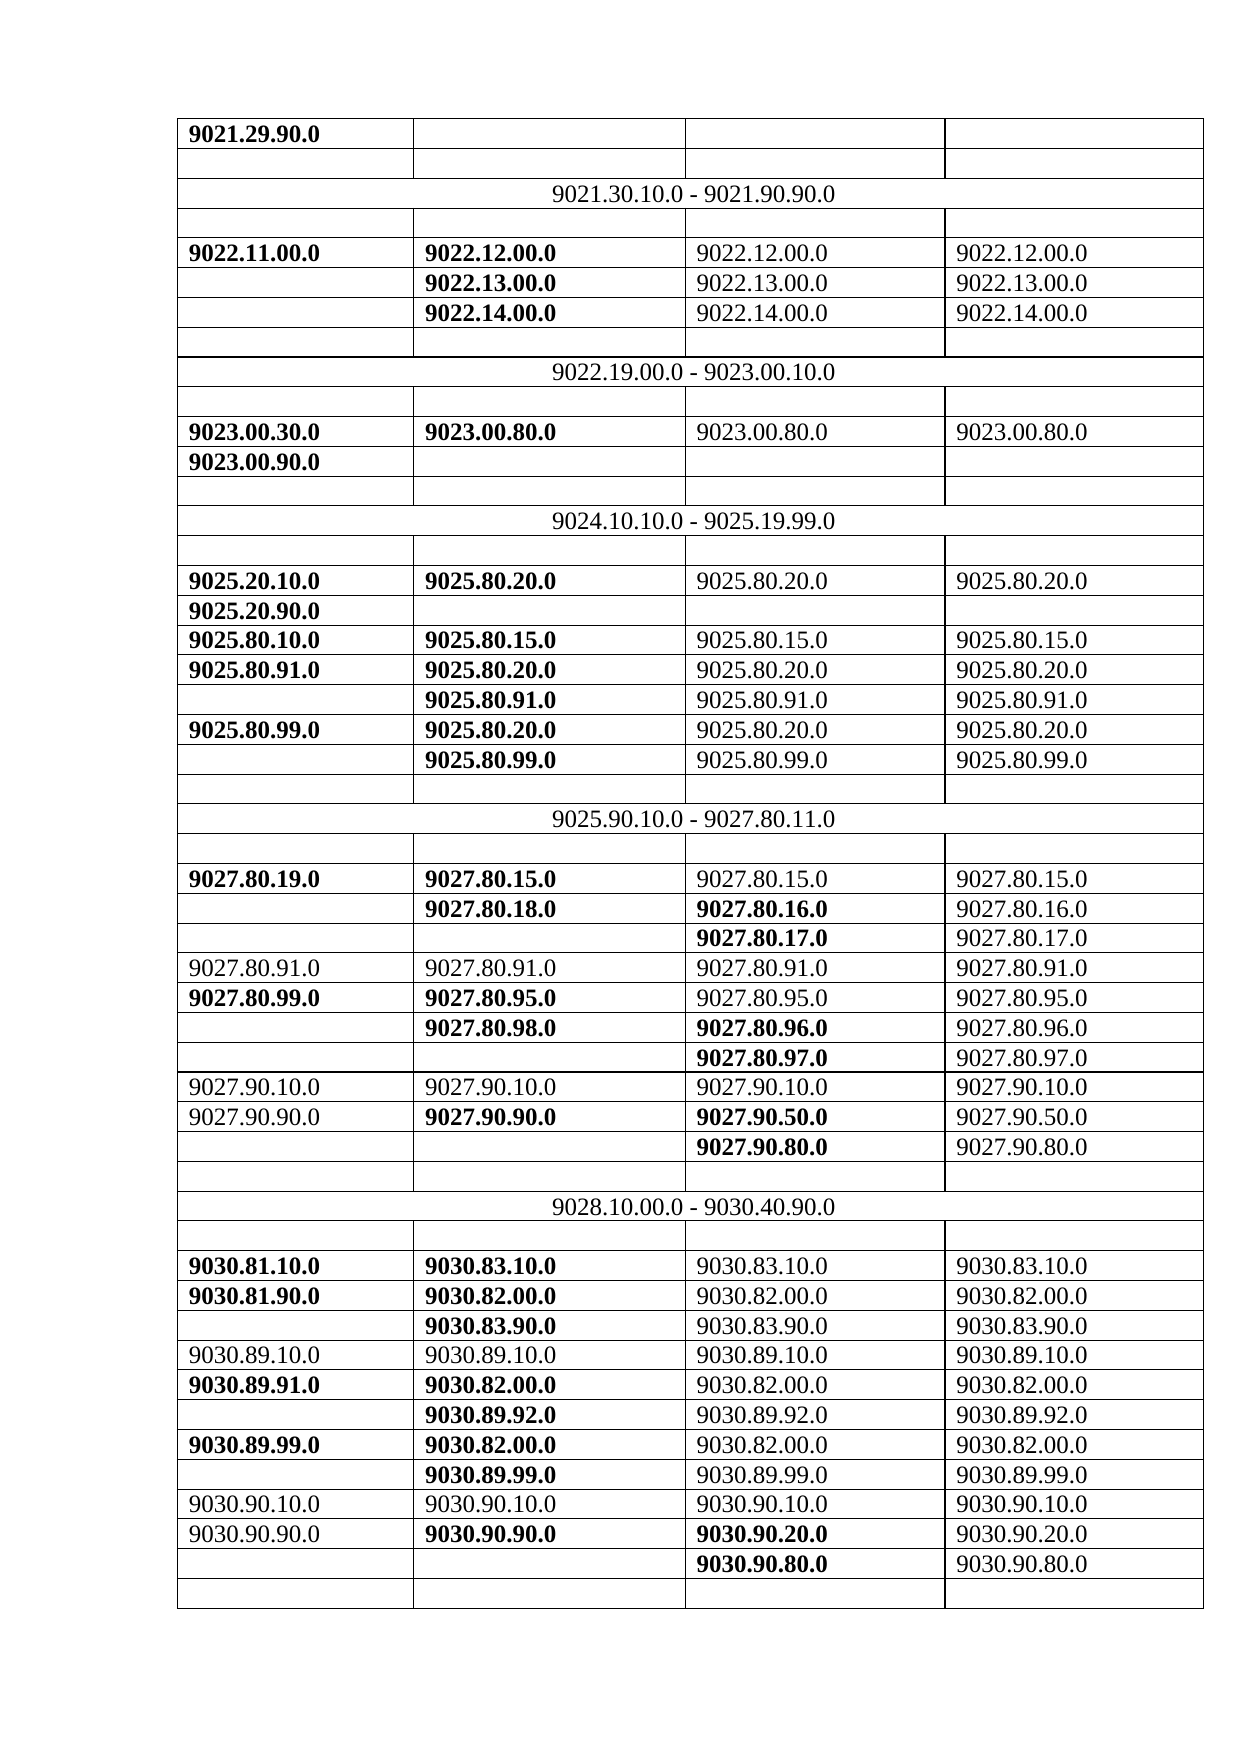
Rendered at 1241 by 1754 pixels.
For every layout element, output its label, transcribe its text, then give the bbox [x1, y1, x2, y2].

table_cell [178, 1162, 413, 1191]
table_cell 9027.80.91.0 [178, 953, 413, 982]
table_cell 9027.80.95.0 [414, 983, 685, 1012]
table_cell 9027.90.50.0 [686, 1102, 944, 1131]
table_cell 9027.90.10.0 [686, 1073, 944, 1101]
table_cell 9030.83.10.0 [414, 1251, 685, 1280]
table_cell [686, 1579, 944, 1608]
table_cell [414, 387, 685, 416]
table_cell 9022.13.00.0 [686, 268, 944, 297]
table_cell [946, 834, 1203, 863]
table_cell 9030.89.92.0 [686, 1400, 944, 1429]
table_cell [178, 775, 413, 803]
table_cell 9030.83.10.0 [686, 1251, 944, 1280]
table_cell [178, 298, 413, 327]
table_cell 9027.80.96.0 [946, 1013, 1203, 1042]
table_cell 9027.80.91.0 [414, 953, 685, 982]
table_cell [946, 119, 1203, 148]
table_cell 9025.90.10.0 - 9027.80.11.0 [178, 804, 1203, 833]
table_cell [414, 1162, 685, 1191]
table_cell 9030.82.00.0 [686, 1370, 944, 1399]
table_cell 9030.89.10.0 [946, 1341, 1203, 1369]
table_cell 9025.80.99.0 [686, 745, 944, 773]
table_cell [178, 536, 413, 565]
table_cell 9030.90.80.0 [946, 1549, 1203, 1578]
table_cell [414, 209, 685, 237]
table_cell 9030.82.00.0 [414, 1370, 685, 1399]
table_cell 9023.00.80.0 [946, 417, 1203, 446]
table_cell [178, 745, 413, 773]
table_cell [686, 149, 944, 178]
table_cell [414, 447, 685, 476]
table_cell 9025.80.20.0 [946, 715, 1203, 744]
table_cell 9030.89.99.0 [946, 1460, 1203, 1488]
table_cell 9030.90.20.0 [686, 1519, 944, 1548]
table_cell [946, 328, 1203, 356]
table_cell 9030.81.10.0 [178, 1251, 413, 1280]
table_cell 9023.00.80.0 [414, 417, 685, 446]
table_cell [178, 1549, 413, 1578]
table_cell 9027.80.16.0 [686, 894, 944, 922]
table_cell [946, 1162, 1203, 1191]
table_cell [686, 775, 944, 803]
table_cell 9022.12.00.0 [686, 238, 944, 267]
table_cell [414, 1221, 685, 1250]
table_cell [946, 775, 1203, 803]
table_cell [178, 924, 413, 952]
table_cell 9027.80.98.0 [414, 1013, 685, 1042]
table_cell [178, 894, 413, 922]
table_cell [686, 119, 944, 148]
table_cell 9028.10.00.0 - 9030.40.90.0 [178, 1192, 1203, 1220]
table_cell 9030.82.00.0 [414, 1281, 685, 1310]
table_cell 9025.80.15.0 [686, 626, 944, 654]
table_cell 9030.83.90.0 [946, 1311, 1203, 1339]
table_cell 9030.82.00.0 [686, 1281, 944, 1310]
table_cell 9025.80.91.0 [414, 685, 685, 714]
table_cell [414, 149, 685, 178]
table_cell 9030.89.99.0 [178, 1430, 413, 1459]
table_cell 9027.80.17.0 [686, 924, 944, 952]
table_cell [946, 536, 1203, 565]
table_cell 9027.90.90.0 [414, 1102, 685, 1131]
table_cell 9030.82.00.0 [946, 1281, 1203, 1310]
table_cell 9030.89.91.0 [178, 1370, 413, 1399]
table_cell 9030.89.10.0 [414, 1341, 685, 1369]
table_cell [414, 1043, 685, 1071]
table_cell [414, 1132, 685, 1161]
table_cell 9030.83.10.0 [946, 1251, 1203, 1280]
table_cell 9022.12.00.0 [414, 238, 685, 267]
table_cell [414, 775, 685, 803]
table_cell [178, 328, 413, 356]
table_cell [414, 477, 685, 505]
table_cell [178, 1579, 413, 1608]
table_cell 9025.80.20.0 [946, 566, 1203, 595]
table_cell 9030.90.10.0 [178, 1490, 413, 1518]
table_cell 9027.90.90.0 [178, 1102, 413, 1131]
table_cell 9022.11.00.0 [178, 238, 413, 267]
table_cell 9022.12.00.0 [946, 238, 1203, 267]
table_cell [178, 834, 413, 863]
table_cell 9027.90.10.0 [178, 1073, 413, 1101]
table_cell 9027.80.16.0 [946, 894, 1203, 922]
table_cell 9025.20.90.0 [178, 596, 413, 624]
table_cell [946, 1579, 1203, 1608]
table_cell 9027.90.10.0 [414, 1073, 685, 1101]
table_cell 9030.82.00.0 [946, 1430, 1203, 1459]
table_cell 9030.89.99.0 [686, 1460, 944, 1488]
table_cell 9027.80.91.0 [686, 953, 944, 982]
table_cell [946, 209, 1203, 237]
table_cell 9023.00.80.0 [686, 417, 944, 446]
table_cell 9027.80.18.0 [414, 894, 685, 922]
table_cell 9024.10.10.0 - 9025.19.99.0 [178, 506, 1203, 535]
table_cell 9025.80.99.0 [414, 745, 685, 773]
table_cell [414, 1549, 685, 1578]
table_cell 9030.89.92.0 [946, 1400, 1203, 1429]
table_cell 9025.80.15.0 [946, 626, 1203, 654]
table_cell 9025.80.20.0 [686, 715, 944, 744]
table_cell [178, 1013, 413, 1042]
table_cell [946, 1221, 1203, 1250]
table_cell [686, 209, 944, 237]
table_cell 9027.90.80.0 [686, 1132, 944, 1161]
table_cell 9027.80.19.0 [178, 864, 413, 893]
table_cell [414, 1579, 685, 1608]
table_cell [178, 1043, 413, 1071]
table_cell 9030.89.99.0 [414, 1460, 685, 1488]
table_cell [178, 685, 413, 714]
table_cell 9027.80.95.0 [946, 983, 1203, 1012]
table_cell [686, 387, 944, 416]
table_cell 9022.13.00.0 [946, 268, 1203, 297]
table_cell 9027.80.95.0 [686, 983, 944, 1012]
table_cell 9025.80.20.0 [686, 566, 944, 595]
table_cell [414, 119, 685, 148]
table_cell [414, 536, 685, 565]
table_cell 9027.80.96.0 [686, 1013, 944, 1042]
table_cell 9025.80.99.0 [178, 715, 413, 744]
table_cell [946, 149, 1203, 178]
table_cell 9025.80.20.0 [414, 655, 685, 684]
table_cell 9021.30.10.0 - 9021.90.90.0 [178, 179, 1203, 207]
table_cell 9027.80.99.0 [178, 983, 413, 1012]
table_cell [946, 596, 1203, 624]
table_cell [686, 834, 944, 863]
table_cell [946, 477, 1203, 505]
table_cell [946, 387, 1203, 416]
table_cell 9030.90.90.0 [178, 1519, 413, 1548]
table_cell 9022.14.00.0 [414, 298, 685, 327]
table_cell [178, 209, 413, 237]
table_cell 9027.80.97.0 [686, 1043, 944, 1071]
table_cell 9030.83.90.0 [414, 1311, 685, 1339]
table_cell 9027.80.17.0 [946, 924, 1203, 952]
table_cell 9027.80.91.0 [946, 953, 1203, 982]
table_cell 9025.80.20.0 [414, 566, 685, 595]
table_cell 9027.80.15.0 [686, 864, 944, 893]
table_cell [178, 1460, 413, 1488]
table_cell 9030.82.00.0 [686, 1430, 944, 1459]
table_cell 9030.89.92.0 [414, 1400, 685, 1429]
table_cell 9021.29.90.0 [178, 119, 413, 148]
table_cell [414, 834, 685, 863]
table_cell 9023.00.90.0 [178, 447, 413, 476]
table_cell 9027.90.80.0 [946, 1132, 1203, 1161]
table_cell [686, 596, 944, 624]
table_cell [178, 1221, 413, 1250]
table_cell [178, 1311, 413, 1339]
table_cell [178, 1132, 413, 1161]
table_cell [178, 387, 413, 416]
table_cell 9022.14.00.0 [686, 298, 944, 327]
table_cell 9030.89.10.0 [686, 1341, 944, 1369]
table_cell 9022.13.00.0 [414, 268, 685, 297]
table_cell 9030.90.10.0 [946, 1490, 1203, 1518]
table_cell [686, 447, 944, 476]
table_cell [414, 596, 685, 624]
table_cell 9030.90.10.0 [686, 1490, 944, 1518]
table_cell 9030.90.10.0 [414, 1490, 685, 1518]
table_cell [686, 1162, 944, 1191]
table_cell 9027.80.15.0 [946, 864, 1203, 893]
table_cell [414, 328, 685, 356]
table_cell 9025.80.91.0 [686, 685, 944, 714]
table_cell 9030.90.90.0 [414, 1519, 685, 1548]
table_cell 9025.80.20.0 [946, 655, 1203, 684]
table_cell [178, 149, 413, 178]
table_cell 9030.83.90.0 [686, 1311, 944, 1339]
table_cell [686, 536, 944, 565]
table_cell [178, 477, 413, 505]
table_cell 9030.82.00.0 [946, 1370, 1203, 1399]
table_cell 9030.90.20.0 [946, 1519, 1203, 1548]
table_cell 9030.81.90.0 [178, 1281, 413, 1310]
table_cell [686, 1221, 944, 1250]
table_cell [414, 924, 685, 952]
table_cell 9022.14.00.0 [946, 298, 1203, 327]
table_cell [686, 477, 944, 505]
table_cell 9025.80.99.0 [946, 745, 1203, 773]
table_cell 9027.90.50.0 [946, 1102, 1203, 1131]
table_cell 9027.80.15.0 [414, 864, 685, 893]
table_cell 9027.80.97.0 [946, 1043, 1203, 1071]
table_cell 9025.80.20.0 [414, 715, 685, 744]
table_cell 9022.19.00.0 - 9023.00.10.0 [178, 358, 1203, 386]
table_cell 9025.80.10.0 [178, 626, 413, 654]
table_cell [178, 268, 413, 297]
table_cell 9025.80.15.0 [414, 626, 685, 654]
table_cell 9025.80.91.0 [178, 655, 413, 684]
table_cell 9030.89.10.0 [178, 1341, 413, 1369]
table_cell [686, 328, 944, 356]
table_cell 9030.82.00.0 [414, 1430, 685, 1459]
table_cell [178, 1400, 413, 1429]
table_cell 9025.80.20.0 [686, 655, 944, 684]
table_cell 9027.90.10.0 [946, 1073, 1203, 1101]
table_cell [946, 447, 1203, 476]
table_cell 9030.90.80.0 [686, 1549, 944, 1578]
table_cell 9025.80.91.0 [946, 685, 1203, 714]
table_cell 9023.00.30.0 [178, 417, 413, 446]
table_cell 9025.20.10.0 [178, 566, 413, 595]
